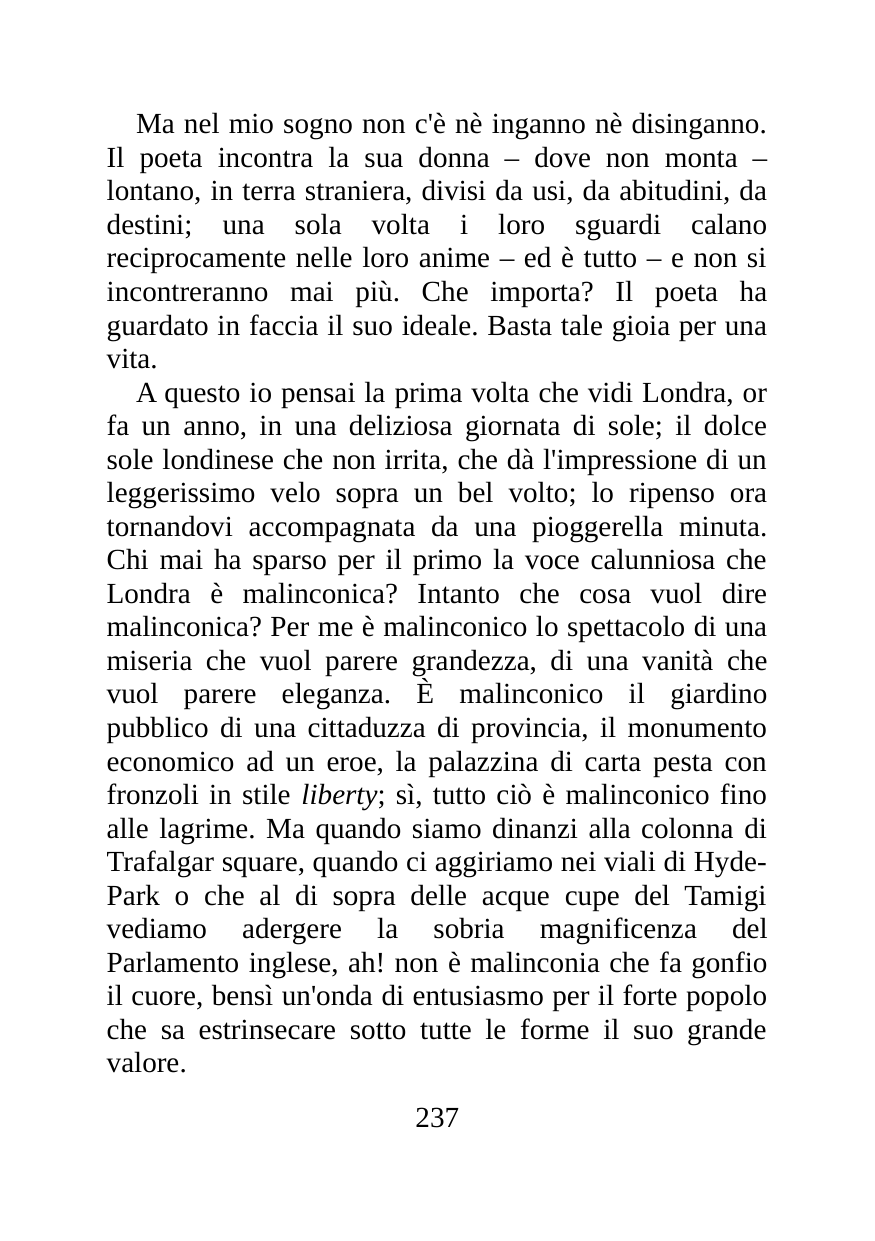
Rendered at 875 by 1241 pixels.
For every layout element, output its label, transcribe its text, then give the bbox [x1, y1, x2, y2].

text A questo io pensai la prima volta che vidi Londra, or fa un anno, in una deliziosa giornata di sole; il dolce sole londinese che non irrita, che dà l'impressione di un leggerissimo velo sopra un bel volto; lo ripenso ora tornandovi accompagnata da una pioggerella minuta. Chi mai ha sparso per il primo la voce calunniosa che Londra è malinconica? Intanto che cosa vuol dire malinconica? Per me è malinconico lo spettacolo di una miseria che vuol parere grandezza, di una vanità che vuol parere eleganza. È malinconico il giardino pubblico di una cittaduzza di provincia, il monumento economico ad un eroe, la palazzina di carta pesta con fronzoli in stile liberty; sì, tutto ciò è malinconico fino alle lagrime. Ma quando siamo dinanzi alla colonna di Trafalgar square, quando ci aggiriamo nei viali di Hyde-Park o che al di sopra delle acque cupe del Tamigi vediamo adergere la sobria magnificenza del Parlamento inglese, ah! non è malinconia che fa gonfio il cuore, bensì un'onda di entusiasmo per il forte popolo che sa estrinsecare sotto tutte le forme il suo grande valore. [106, 375, 768, 1079]
text Ma nel mio sogno non c'è nè inganno nè disinganno. Il poeta incontra la sua donna ‒ dove non monta ‒ lontano, in terra straniera, divisi da usi, da abitudini, da destini; una sola volta i loro sguardi calano reciprocamente nelle loro anime ‒ ed è tutto ‒ e non si incontreranno mai più. Che importa? Il poeta ha guardato in faccia il suo ideale. Basta tale gioia per una vita. [106, 106, 768, 375]
